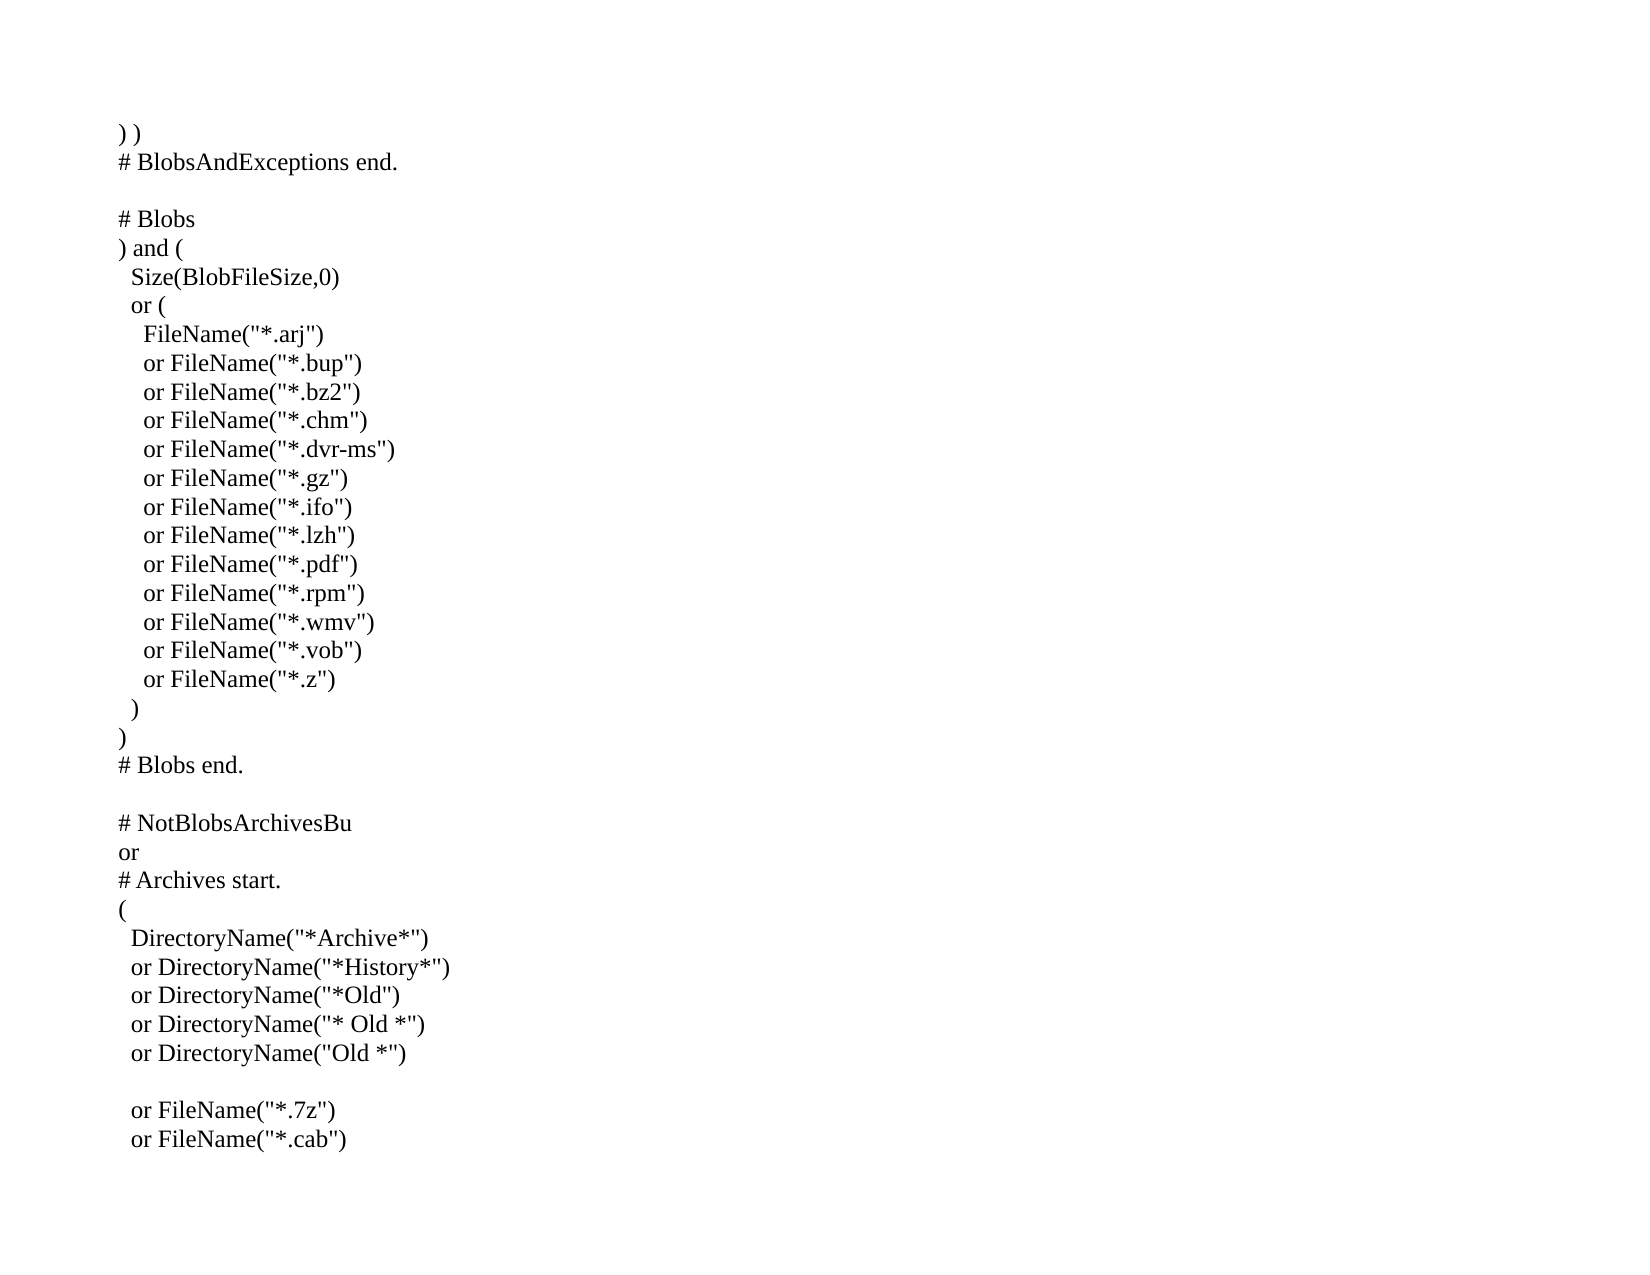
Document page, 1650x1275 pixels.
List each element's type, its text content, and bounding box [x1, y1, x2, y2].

text # Blobs end. [118, 751, 1532, 779]
text or FileName("*.lzh") [118, 521, 1532, 549]
text ) and ( [118, 233, 1532, 262]
text # Blobs [118, 204, 1532, 233]
text or FileName("*.chm") [118, 406, 1532, 434]
text or FileName("*.gz") [118, 463, 1532, 492]
text or DirectoryName("*History*") [118, 952, 1532, 981]
text # Archives start. [118, 866, 1532, 894]
text or FileName("*.wmv") [118, 607, 1532, 636]
text ) ) [118, 118, 1532, 147]
text or [118, 837, 1532, 866]
text ) [118, 722, 1532, 751]
text Size(BlobFileSize,0) [118, 262, 1532, 291]
text FileName("*.arj") [118, 319, 1532, 348]
text or FileName("*.z") [118, 664, 1532, 693]
text or ( [118, 291, 1532, 319]
text ( [118, 894, 1532, 923]
text or FileName("*.vob") [118, 636, 1532, 664]
text or FileName("*.7z") [118, 1096, 1532, 1124]
text or FileName("*.cab") [118, 1124, 1532, 1153]
text ) [118, 693, 1532, 722]
text # NotBlobsArchivesBu [118, 808, 1532, 837]
text or DirectoryName("* Old *") [118, 1009, 1532, 1038]
text or FileName("*.bup") [118, 348, 1532, 377]
text or FileName("*.dvr-ms") [118, 434, 1532, 463]
text # BlobsAndExceptions end. [118, 147, 1532, 176]
text or FileName("*.ifo") [118, 492, 1532, 521]
text or DirectoryName("*Old") [118, 981, 1532, 1009]
text or FileName("*.rpm") [118, 578, 1532, 607]
text or FileName("*.bz2") [118, 377, 1532, 406]
text DirectoryName("*Archive*") [118, 923, 1532, 952]
text or FileName("*.pdf") [118, 549, 1532, 578]
text or DirectoryName("Old *") [118, 1038, 1532, 1067]
